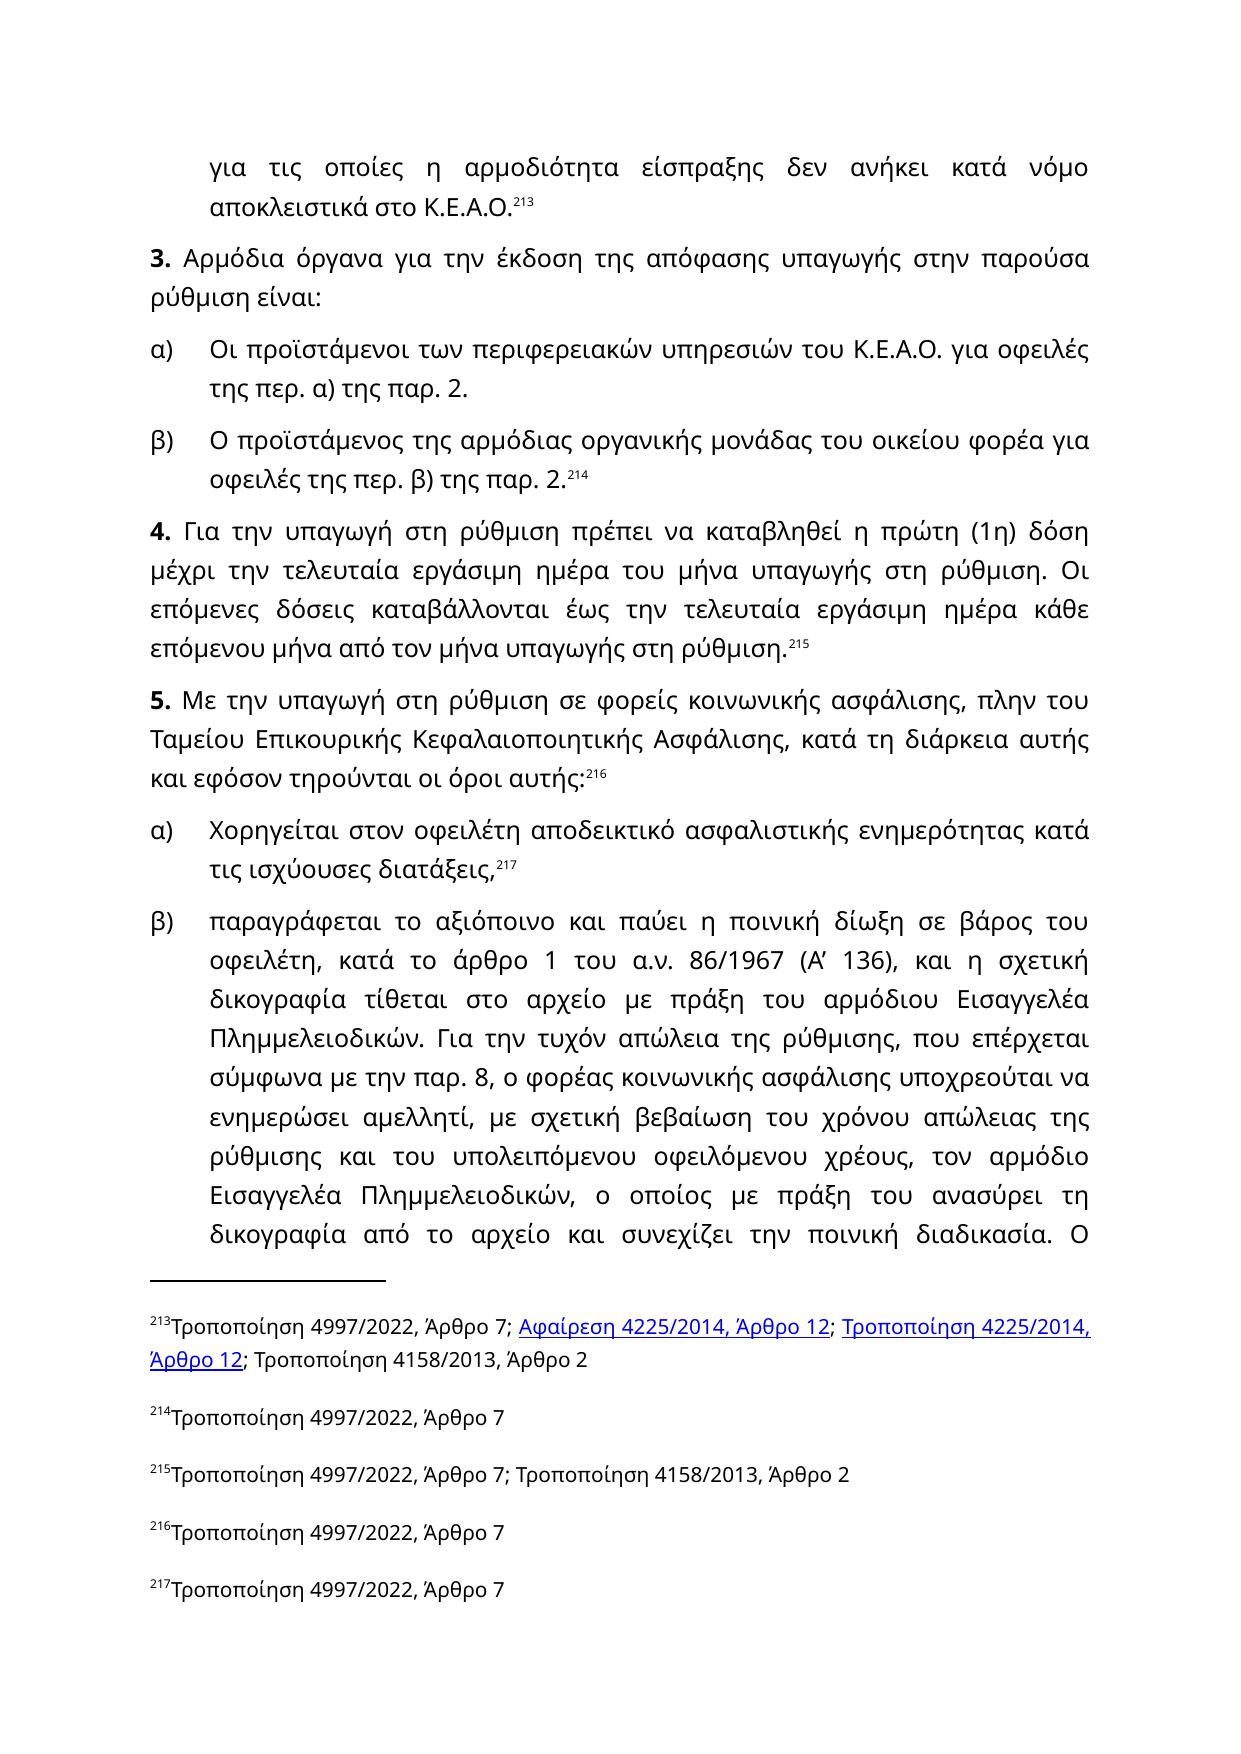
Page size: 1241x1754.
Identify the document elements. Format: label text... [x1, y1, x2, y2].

list α) Χορηγείται στον οφειλέτη αποδεικτικό ασφαλιστικής ενημερότητας κατά τις ισχύουσες διατάξεις, [150, 812, 1090, 886]
text Τροποποίηση 4997/2022, Άρθρο 7 [150, 1576, 1090, 1604]
list για τις οποίες η αρμοδιότητα είσπραξης δεν ανήκει κατά νόμο αποκλειστικά στο Κ.Ε.Α.Ο. [150, 150, 1090, 223]
text 5. Με την υπαγωγή στη ρύθμιση σε φορείς κοινωνικής ασφάλισης, πλην του Ταμείου Επικουρικής Κεφαλαιοποιητικής Ασφάλισης, κατά τη διάρκεια αυτής και εφόσον τηρούνται οι όροι αυτής: [150, 682, 1090, 795]
text Τροποποίηση 4997/2022, Άρθρο 7; Τροποποίηση 4158/2013, Άρθρο 2 [150, 1460, 1090, 1489]
text 4. Για την υπαγωγή στη ρύθμιση πρέπει να καταβληθεί η πρώτη (1η) δόση μέχρι την τελευταία εργάσιμη ημέρα του μήνα υπαγωγής στη ρύθμιση. Οι επόμενες δόσεις καταβάλλονται έως την τελευταία εργάσιμη ημέρα κάθε επόμενου μήνα από τον μήνα υπαγωγής στη ρύθμιση. [150, 513, 1090, 665]
list β) παραγράφεται το αξιόποινο και παύει η ποινική δίωξη σε βάρος του οφειλέτη, κατά το άρθρο 1 του α.ν. 86/1967 (Α’ 136), και η σχετική δικογραφία τίθεται στο αρχείο με πράξη του αρμόδιου Εισαγγελέα Πλημμελειοδικών. Για την τυχόν απώλεια της ρύθμισης, που επέρχεται σύμφωνα με την παρ. 8, ο φορέας κοινωνικής ασφάλισης υποχρεούται να ενημερώσει αμελλητί, με σχετική βεβαίωση του χρόνου απώλειας της ρύθμισης και του υπολειπόμενου οφειλόμενου χρέους, τον αρμόδιο Εισαγγελέα Πλημμελειοδικών, ο οποίος με πράξη του ανασύρει τη δικογραφία από το αρχείο και συνεχίζει την ποινική διαδικασία. Ο [150, 903, 1090, 1251]
list α) Οι προϊστάμενοι των περιφερειακών υπηρεσιών του Κ.Ε.Α.Ο. για οφειλές της περ. α) της παρ. 2. [150, 332, 1090, 405]
text Τροποποίηση 4997/2022, Άρθρο 7 [150, 1403, 1090, 1431]
list β) Ο προϊστάμενος της αρμόδιας οργανικής μονάδας του οικείου φορέα για οφειλές της περ. β) της παρ. 2. [150, 422, 1090, 496]
text Τροποποίηση 4997/2022, Άρθρο 7; Αφαίρεση 4225/2014, Άρθρο 12; Τροποποίηση 4225/2014, Άρθρο 12; Τροποποίηση 4158/2013, Άρθρο 2 [150, 1312, 1090, 1373]
text Τροποποίηση 4997/2022, Άρθρο 7 [150, 1518, 1090, 1546]
text 3. Αρμόδια όργανα για την έκδοση της απόφασης υπαγωγής στην παρούσα ρύθμιση είναι: [150, 241, 1090, 314]
